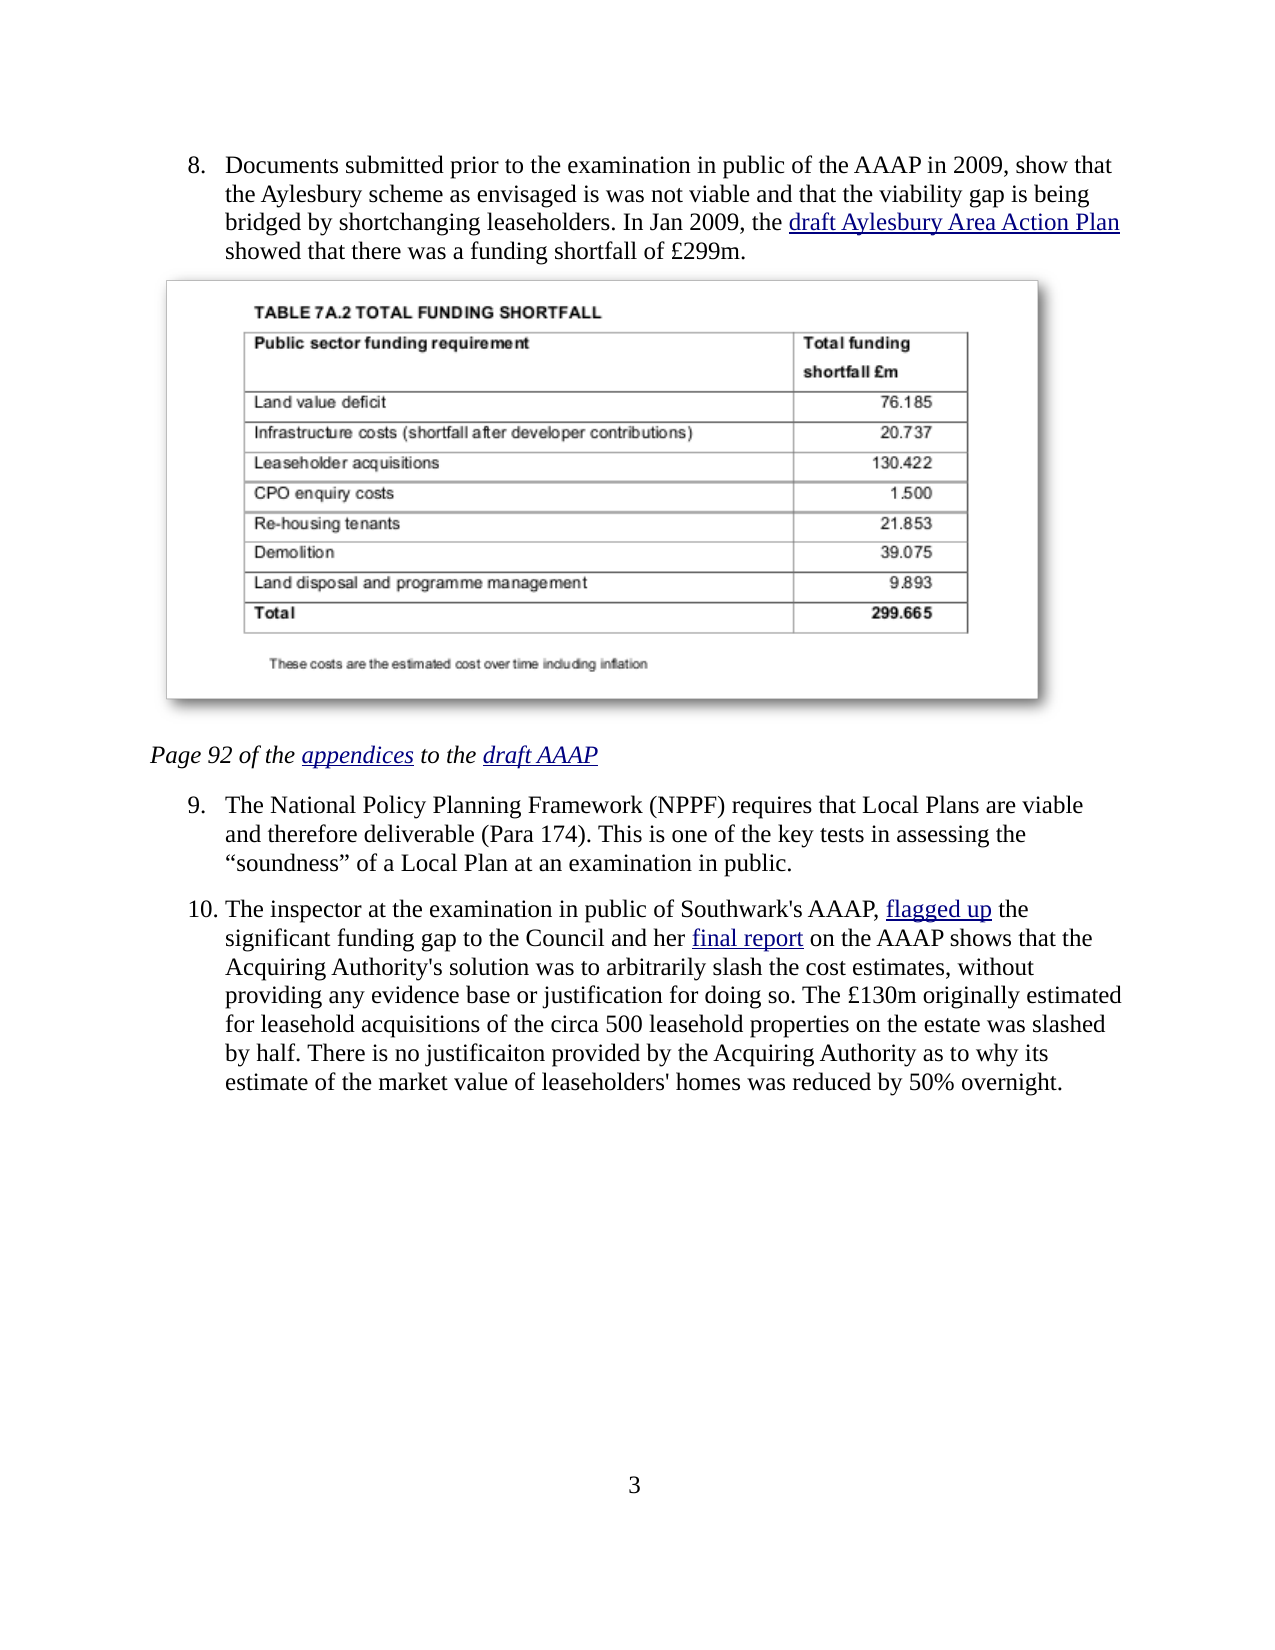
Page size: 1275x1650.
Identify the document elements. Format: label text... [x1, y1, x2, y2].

picture [150, 265, 1067, 728]
list The inspector at the examination in public of Southwark's AAAP, flagged up the significant funding gap to the Council and her final report on the AAAP shows that the Acquiring Authority's solution was to arbitrarily slash the cost estimates, without providing any evidence base or justification for doing so. The £130m originally estimated for leasehold acquisitions of the circa 500 leasehold properties on the estate was slashed by half. There is no justificaiton provided by the Acquiring Authority as to why its estimate of the market value of leaseholders' homes was reduced by 50% overnight. [187, 894, 1125, 1096]
text Page 92 of the appendices to the draft AAAP [150, 740, 1125, 769]
list Documents submitted prior to the examination in public of the AAAP in 2009, show that the Aylesbury scheme as envisaged is was not viable and that the viability gap is being bridged by shortchanging leaseholders. In Jan 2009, the draft Aylesbury Area Action Plan showed that there was a funding shortfall of £299m. [187, 150, 1125, 265]
list The National Policy Planning Framework (NPPF) requires that Local Plans are viable and therefore deliverable (Para 174). This is one of the key tests in assessing the “soundness” of a Local Plan at an examination in public. [187, 790, 1125, 876]
